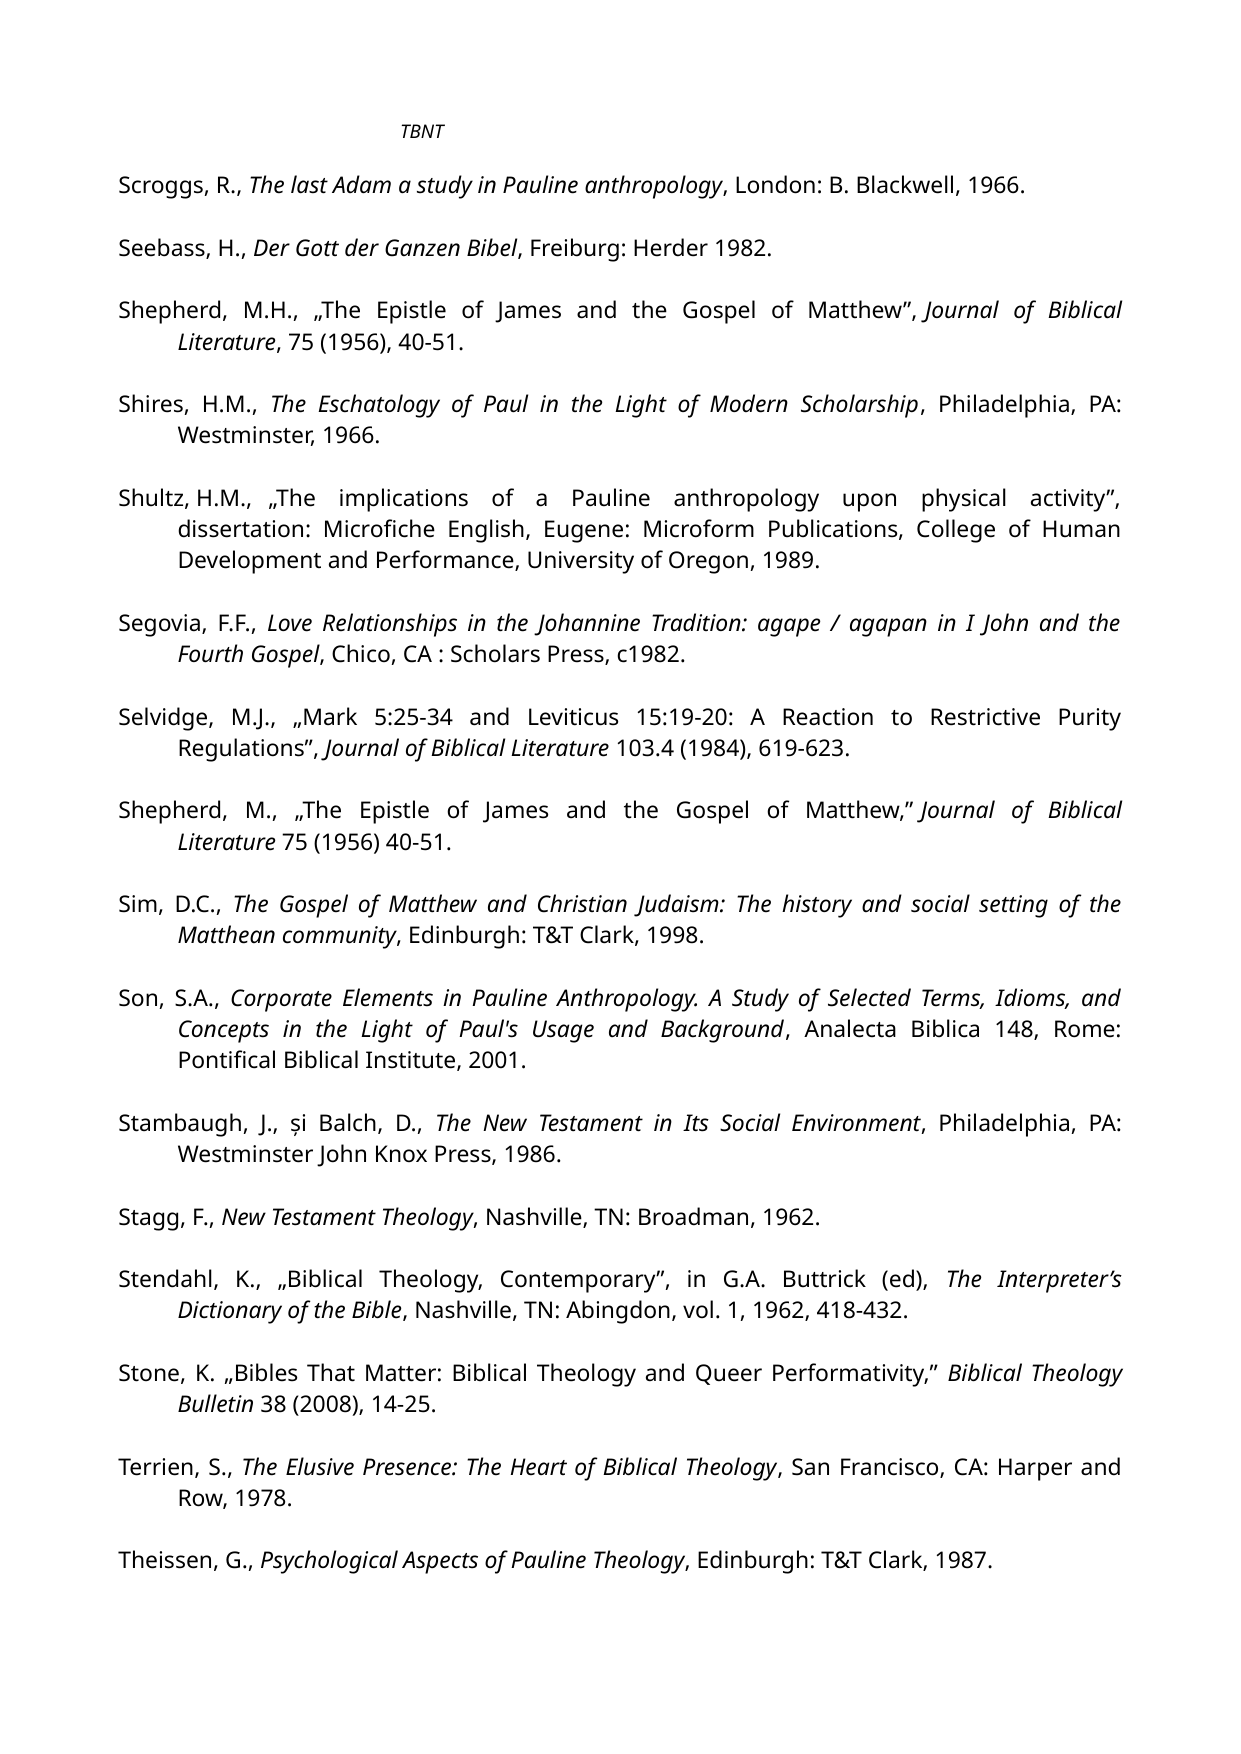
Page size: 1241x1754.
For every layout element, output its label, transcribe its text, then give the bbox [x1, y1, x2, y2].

text Terrien, S., The Elusive Presence: The Heart of Biblical Theology, San Francisco, CA: Harper and Row, 1978. [118, 1450, 1122, 1513]
text Shepherd, M.H., „The Epistle of James and the Gospel of Matthew”, Journal of Biblical Literature, 75 (1956), 40-51. [118, 294, 1122, 357]
text Selvidge, M.J., „Mark 5:25-34 and Leviticus 15:19-20: A Reaction to Restrictive Purity Regulations”, Journal of Biblical Literature 103.4 (1984), 619-623. [118, 700, 1122, 763]
text Scroggs, R., The last Adam a study in Pauline anthropology, London: B. Blackwell, 1966. [118, 169, 1122, 200]
text Shepherd, M., „The Epistle of James and the Gospel of Matthew,” Journal of Biblical Literature 75 (1956) 40-51. [118, 794, 1122, 857]
text Stendahl, K., „Biblical Theology, Contemporary”, in G.A. Buttrick (ed), The Interpreter’s Dictionary of the Bible, Nashville, TN: Abingdon, vol. 1, 1962, 418-432. [118, 1263, 1122, 1325]
text Stagg, F., New Testament Theology, Nashville, TN: Broadman, 1962. [118, 1200, 1122, 1232]
text Shires, H.M., The Eschatology of Paul in the Light of Modern Scholarship, Philadelphia, PA: Westminster, 1966. [118, 388, 1122, 450]
text Stambaugh, J., şi Balch, D., The New Testament in Its Social Environment, Philadelphia, PA: Westminster John Knox Press, 1986. [118, 1107, 1122, 1169]
text Shultz, H.M., „The implications of a Pauline anthropology upon physical activity”, dissertation: Microfiche English, Eugene: Microform Publications, College of Human Development and Performance, University of Oregon, 1989. [118, 482, 1122, 575]
text Seebass, H., Der Gott der Ganzen Bibel, Freiburg: Herder 1982. [118, 232, 1122, 263]
text Theissen, G., Psychological Aspects of Pauline Theology, Edinburgh: T&T Clark, 1987. [118, 1544, 1122, 1575]
text Stone, K. „Bibles That Matter: Biblical Theology and Queer Performativity,” Biblical Theology Bulletin 38 (2008), 14-25. [118, 1357, 1122, 1419]
text Segovia, F.F., Love Relationships in the Johannine Tradition: agape / agapan in I John and the Fourth Gospel, Chico, CA : Scholars Press, c1982. [118, 607, 1122, 669]
text Sim, D.C., The Gospel of Matthew and Christian Judaism: The history and social setting of the Matthean community, Edinburgh: T&T Clark, 1998. [118, 888, 1122, 950]
text Son, S.A., Corporate Elements in Pauline Anthropology. A Study of Selected Terms, Idioms, and Concepts in the Light of Paul's Usage and Background, Analecta Biblica 148, Rome: Pontifical Biblical Institute, 2001. [118, 982, 1122, 1075]
